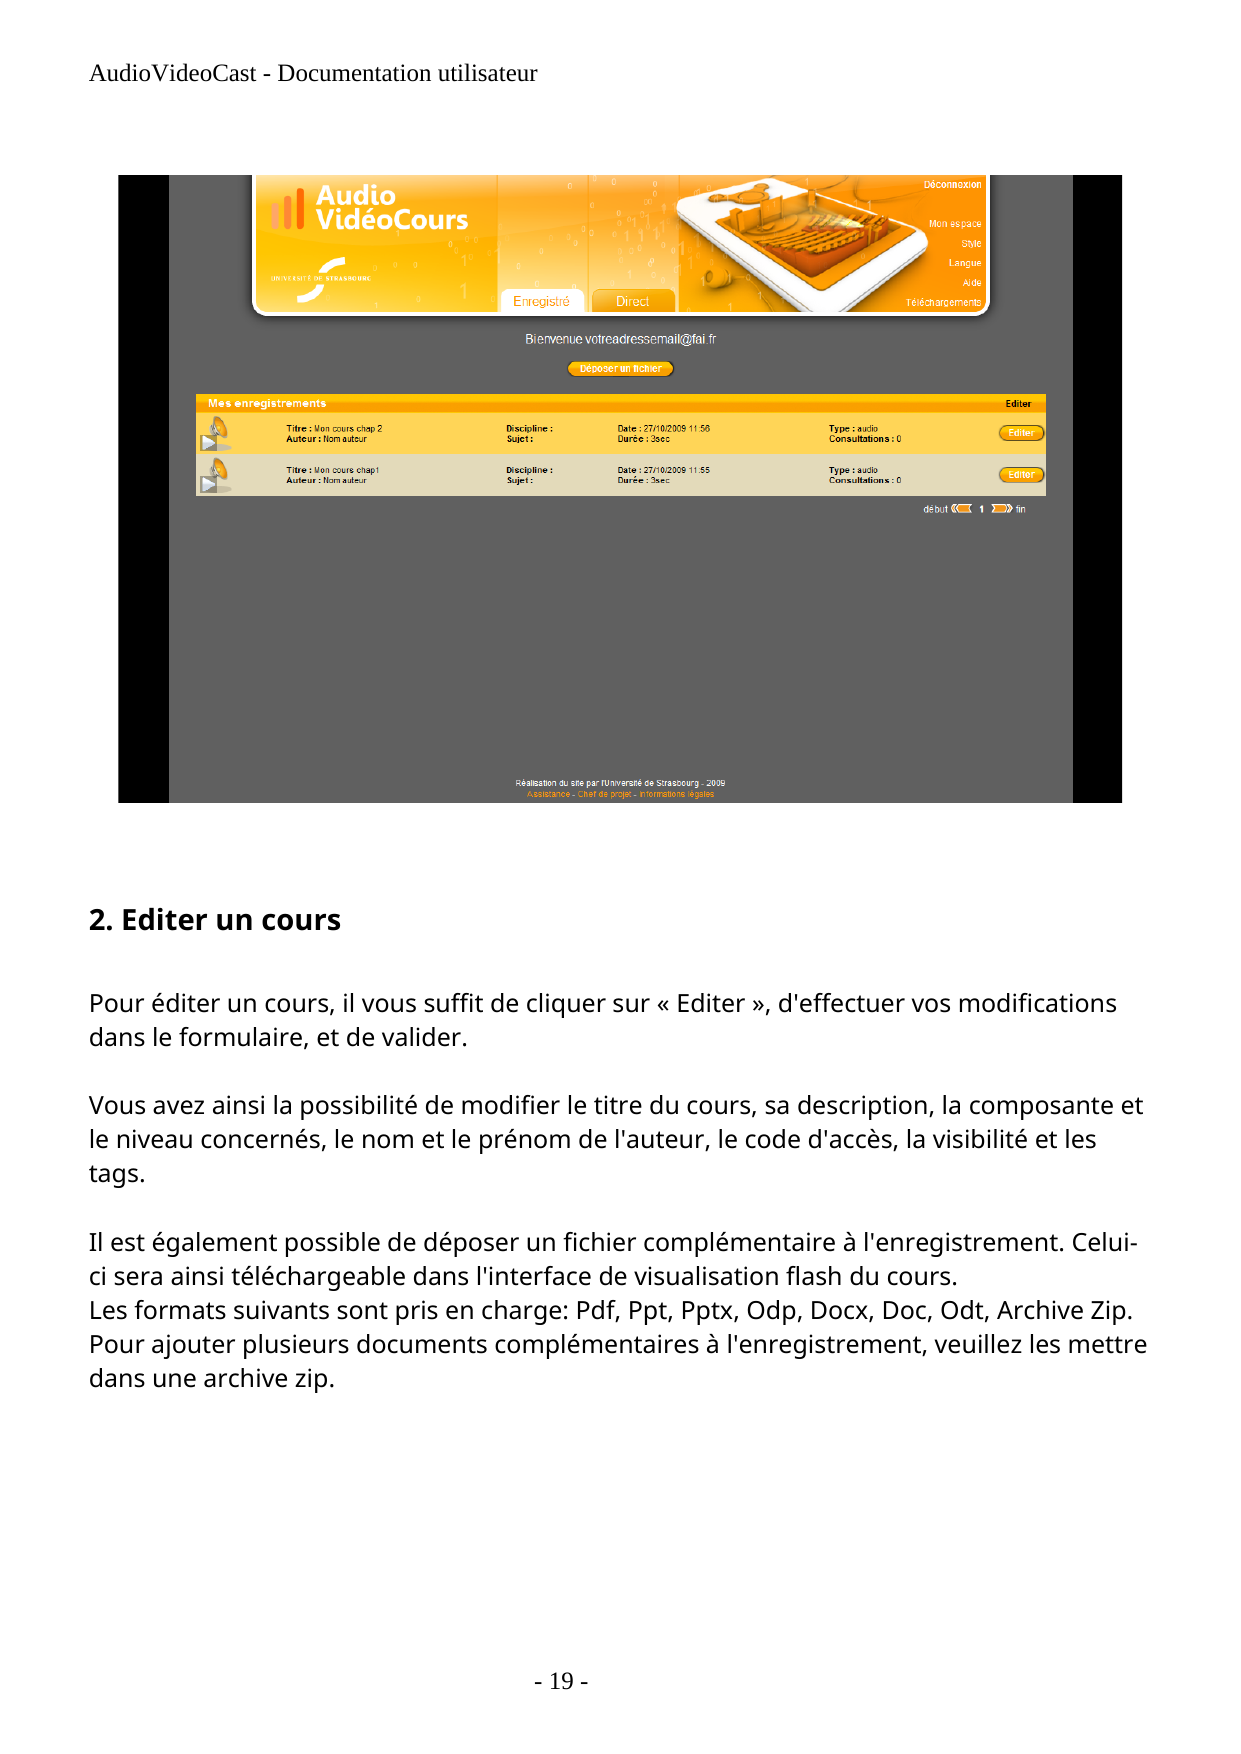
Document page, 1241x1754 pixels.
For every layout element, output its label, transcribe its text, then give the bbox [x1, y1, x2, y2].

text Les formats suivants sont pris en charge: Pdf, Ppt, Pptx, Odp, Docx, Doc, Odt, Archive Zip. Pour ajouter plusieurs documents complémentaires à l'enregistrement, veuillez les mettre dans une archive zip. [88, 1292, 1152, 1394]
picture [118, 175, 1123, 803]
subtitle 2. Editer un cours [88, 900, 1152, 939]
text Vous avez ainsi la possibilité de modifier le titre du cours, sa description, la composante et le niveau concernés, le nom et le prénom de l'auteur, le code d'accès, la visibilité et les tags. [88, 1088, 1152, 1190]
text Pour éditer un cours, il vous suffit de cliquer sur « Editer », d'effectuer vos modifications dans le formulaire, et de valider. [88, 986, 1152, 1054]
text Il est également possible de déposer un fichier complémentaire à l'enregistrement. Celui-ci sera ainsi téléchargeable dans l'interface de visualisation flash du cours. [88, 1224, 1152, 1292]
